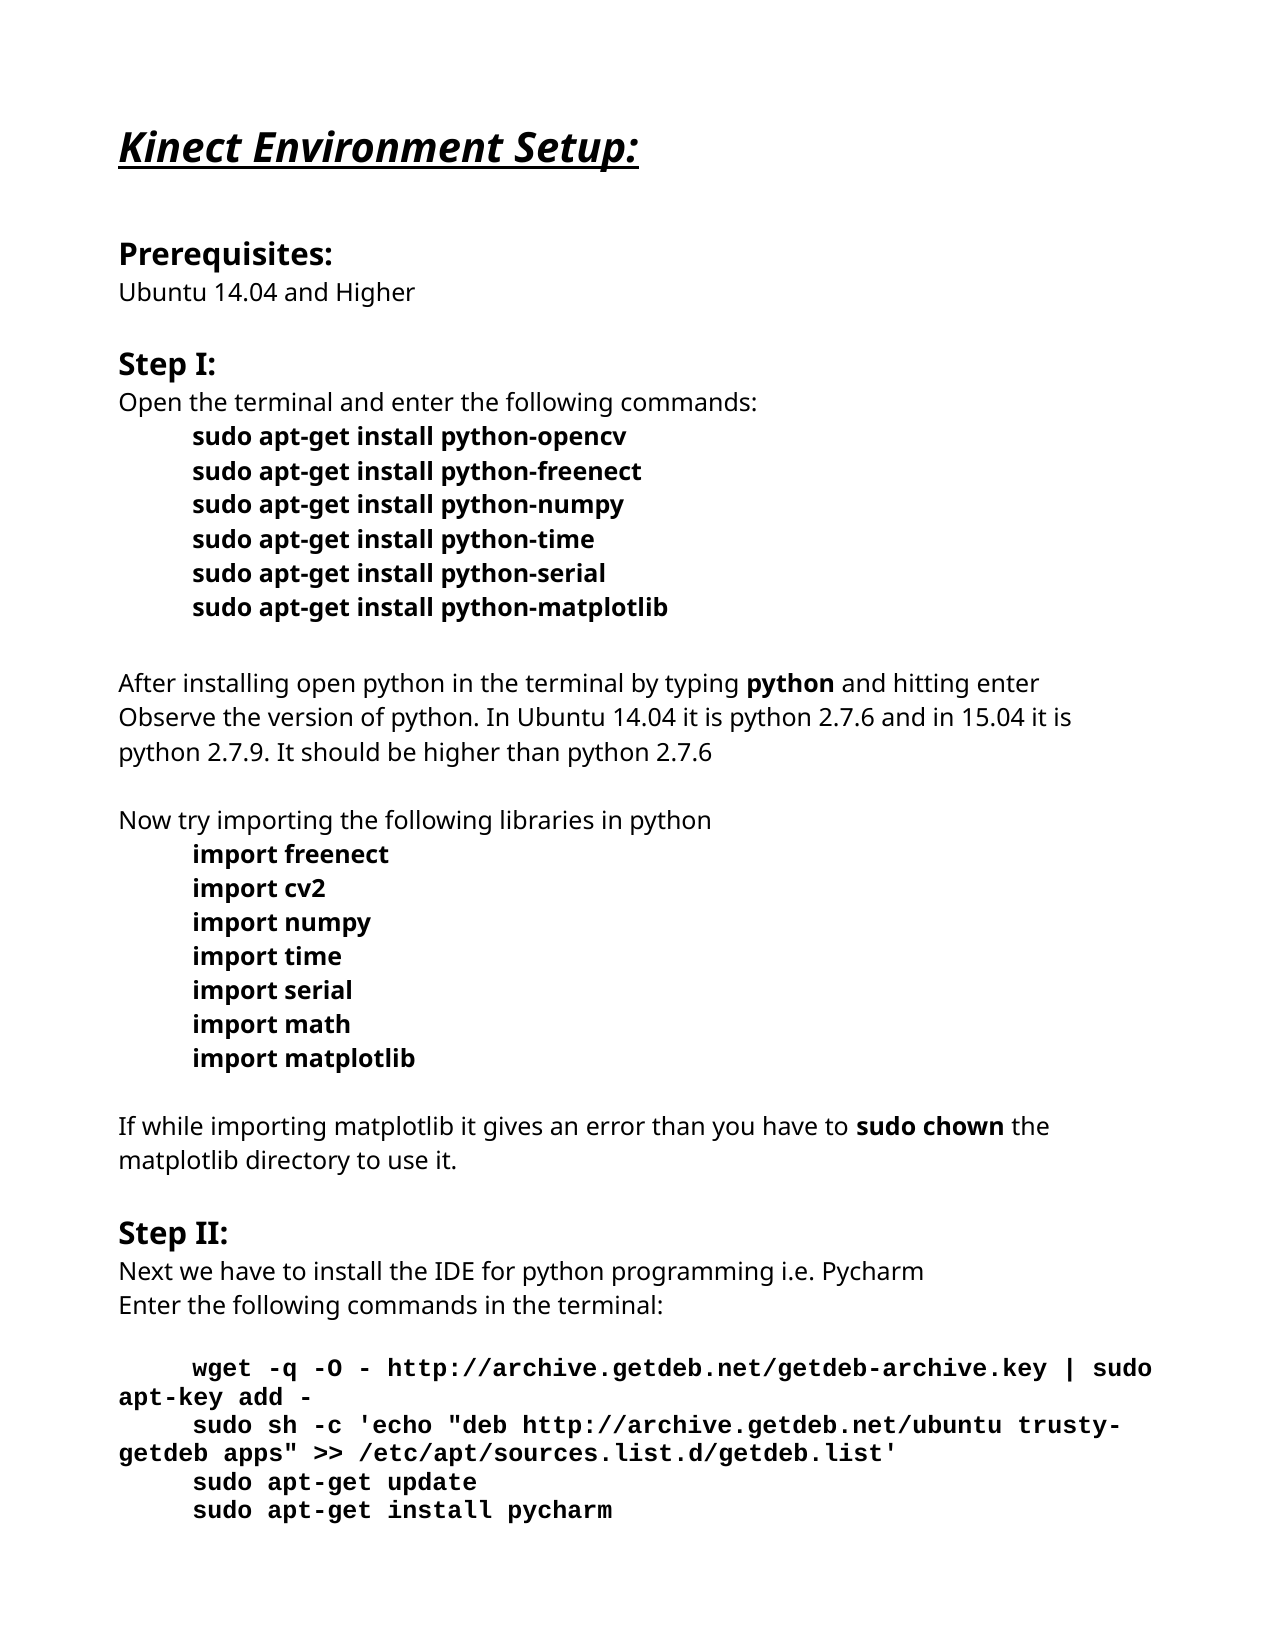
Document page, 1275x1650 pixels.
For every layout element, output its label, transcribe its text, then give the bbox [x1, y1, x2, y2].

text Observe the version of python. In Ubuntu 14.04 it is python 2.7.6 and in 15.04 it is python 2.7.9. It should be higher than python 2.7.6 [118, 700, 1157, 768]
text sudo apt-get install python-serial [118, 555, 1157, 589]
text Step I: [118, 342, 1157, 385]
text sudo apt-get install python-time [118, 521, 1157, 555]
text Next we have to install the IDE for python programming i.e. Pycharm [118, 1254, 1157, 1288]
text Ubuntu 14.04 and Higher [118, 274, 1157, 308]
text After installing open python in the terminal by typing python and hitting enter [118, 666, 1157, 700]
text sudo apt-get install python-numpy [118, 487, 1157, 521]
text Enter the following commands in the terminal: [118, 1288, 1157, 1322]
text sudo apt-get install pycharm [118, 1497, 1157, 1526]
text Now try importing the following libraries in python [118, 802, 1157, 836]
text import serial [118, 973, 1157, 1007]
text Kinect Environment Setup: [118, 118, 1157, 175]
text import matplotlib [118, 1041, 1157, 1075]
text Open the terminal and enter the following commands: [118, 385, 1157, 419]
text wget -q -O - http://archive.getdeb.net/getdeb-archive.key | sudo apt-key add - [118, 1356, 1157, 1412]
text import time [118, 938, 1157, 973]
text Prerequisites: [118, 232, 1157, 274]
text sudo apt-get install python-opencv [118, 419, 1157, 453]
text If while importing matplotlib it gives an error than you have to sudo chown the matplotlib directory to use it. [118, 1109, 1157, 1177]
text sudo apt-get install python-freenect [118, 453, 1157, 487]
text import freenect [118, 836, 1157, 870]
text sudo apt-get install python-matplotlib [118, 589, 1157, 623]
text import math [118, 1007, 1157, 1041]
text Step II: [118, 1211, 1157, 1254]
text import cv2 [118, 870, 1157, 904]
text import numpy [118, 904, 1157, 938]
text sudo sh -c 'echo "deb http://archive.getdeb.net/ubuntu trusty-getdeb apps" >> /etc/apt/sources.list.d/getdeb.list' [118, 1412, 1157, 1469]
text sudo apt-get update [118, 1469, 1157, 1497]
